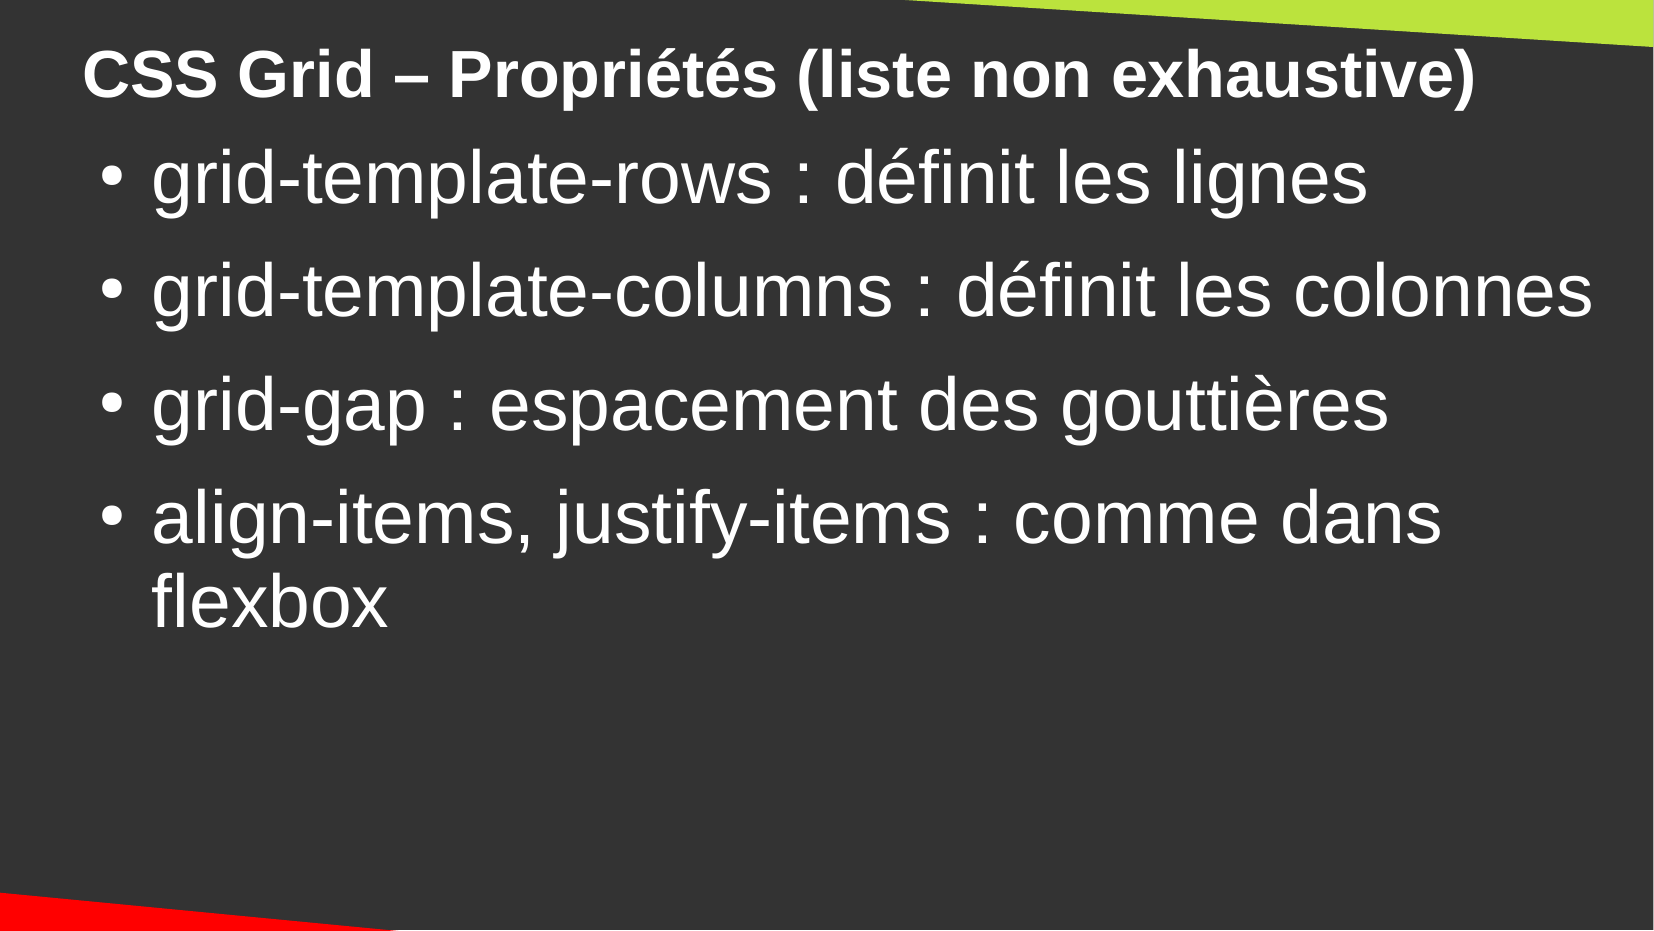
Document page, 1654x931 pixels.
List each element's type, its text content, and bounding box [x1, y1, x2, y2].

text_box [905, 0, 1654, 48]
text_box [0, 892, 399, 931]
title CSS Grid – Propriétés (liste non exhaustive) [82, 37, 1571, 114]
list grid-template-rows : définit les lignes grid-template-columns : définit les colonnes grid-gap : espacement des gouttières align-items, justify-items : comme dans flexbox [80, 135, 1620, 827]
